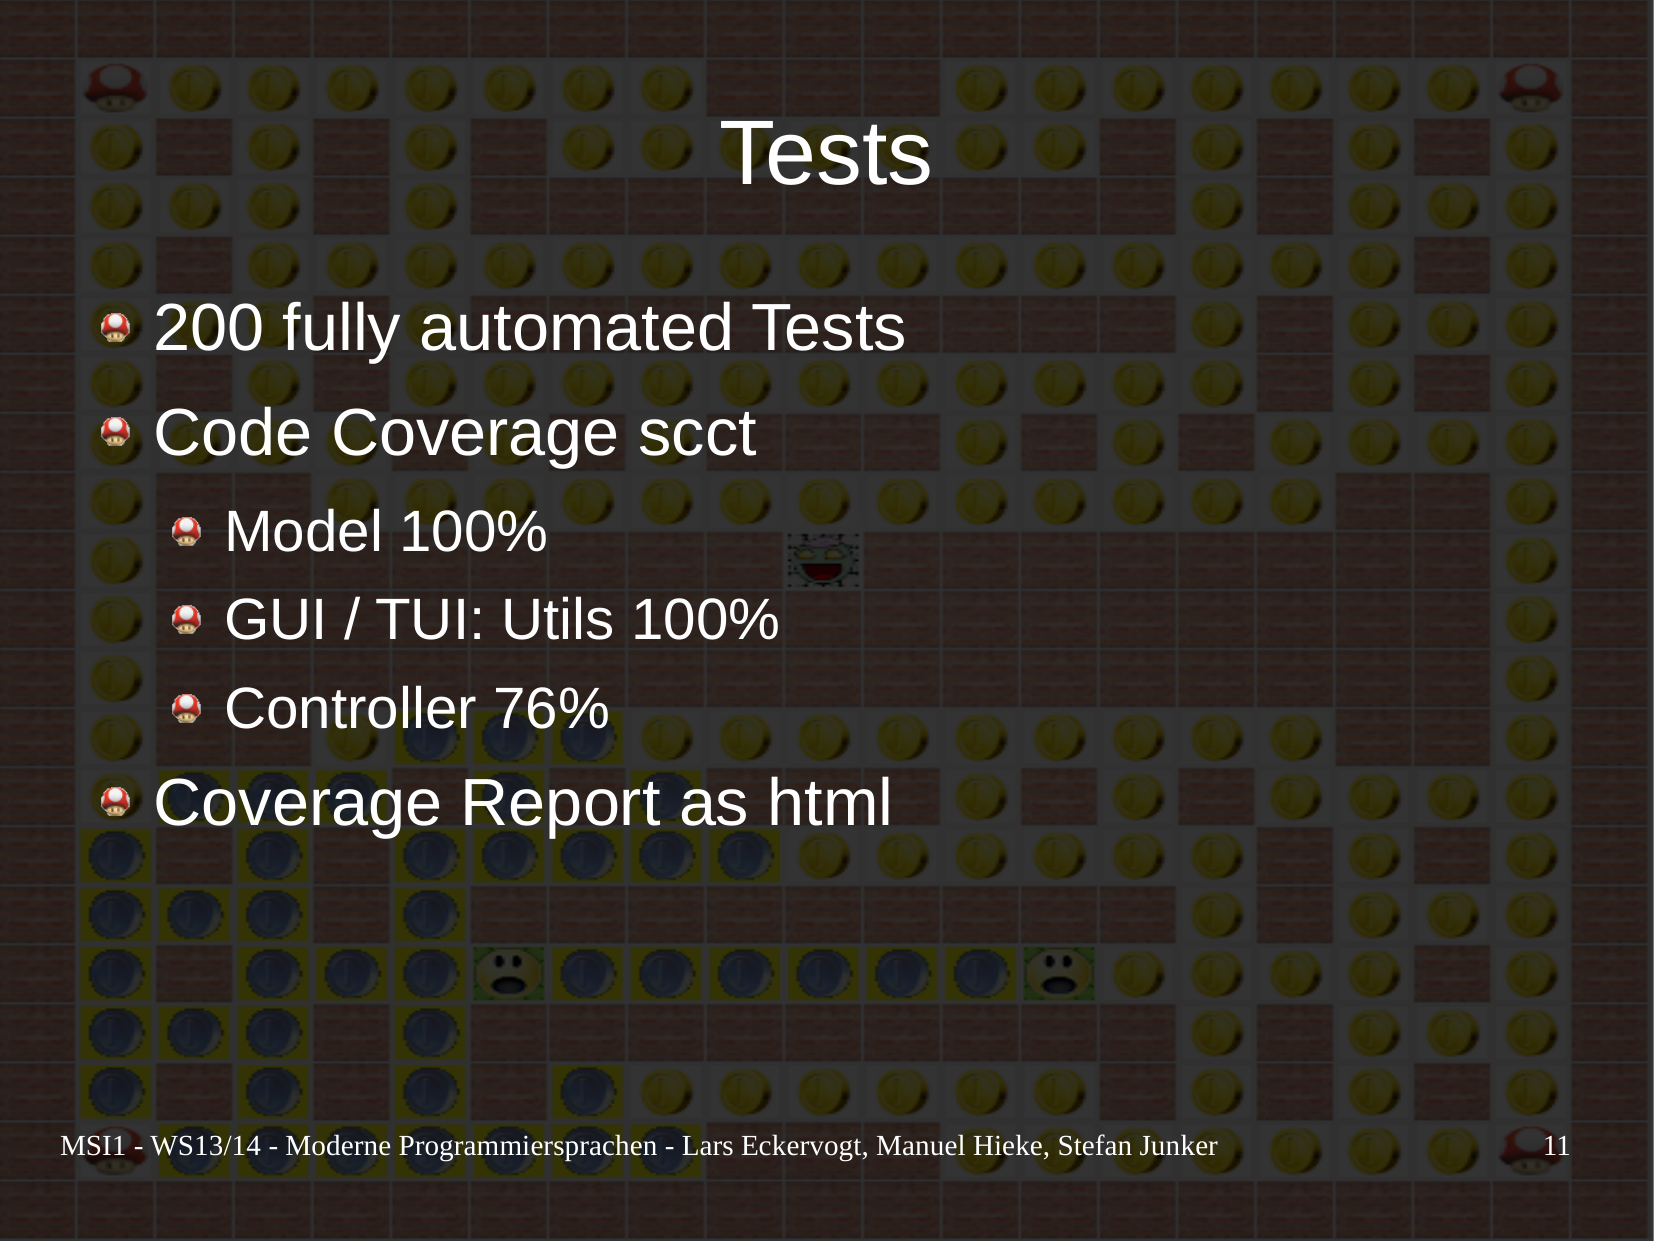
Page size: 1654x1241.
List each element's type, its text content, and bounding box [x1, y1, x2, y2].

list 200 fully automated Tests Code Coverage scct Model 100% GUI / TUI: Utils 100% Controller 76% Coverage Report as html [82, 290, 1571, 1010]
picture [0, 0, 1654, 1241]
title Tests [82, 49, 1571, 257]
